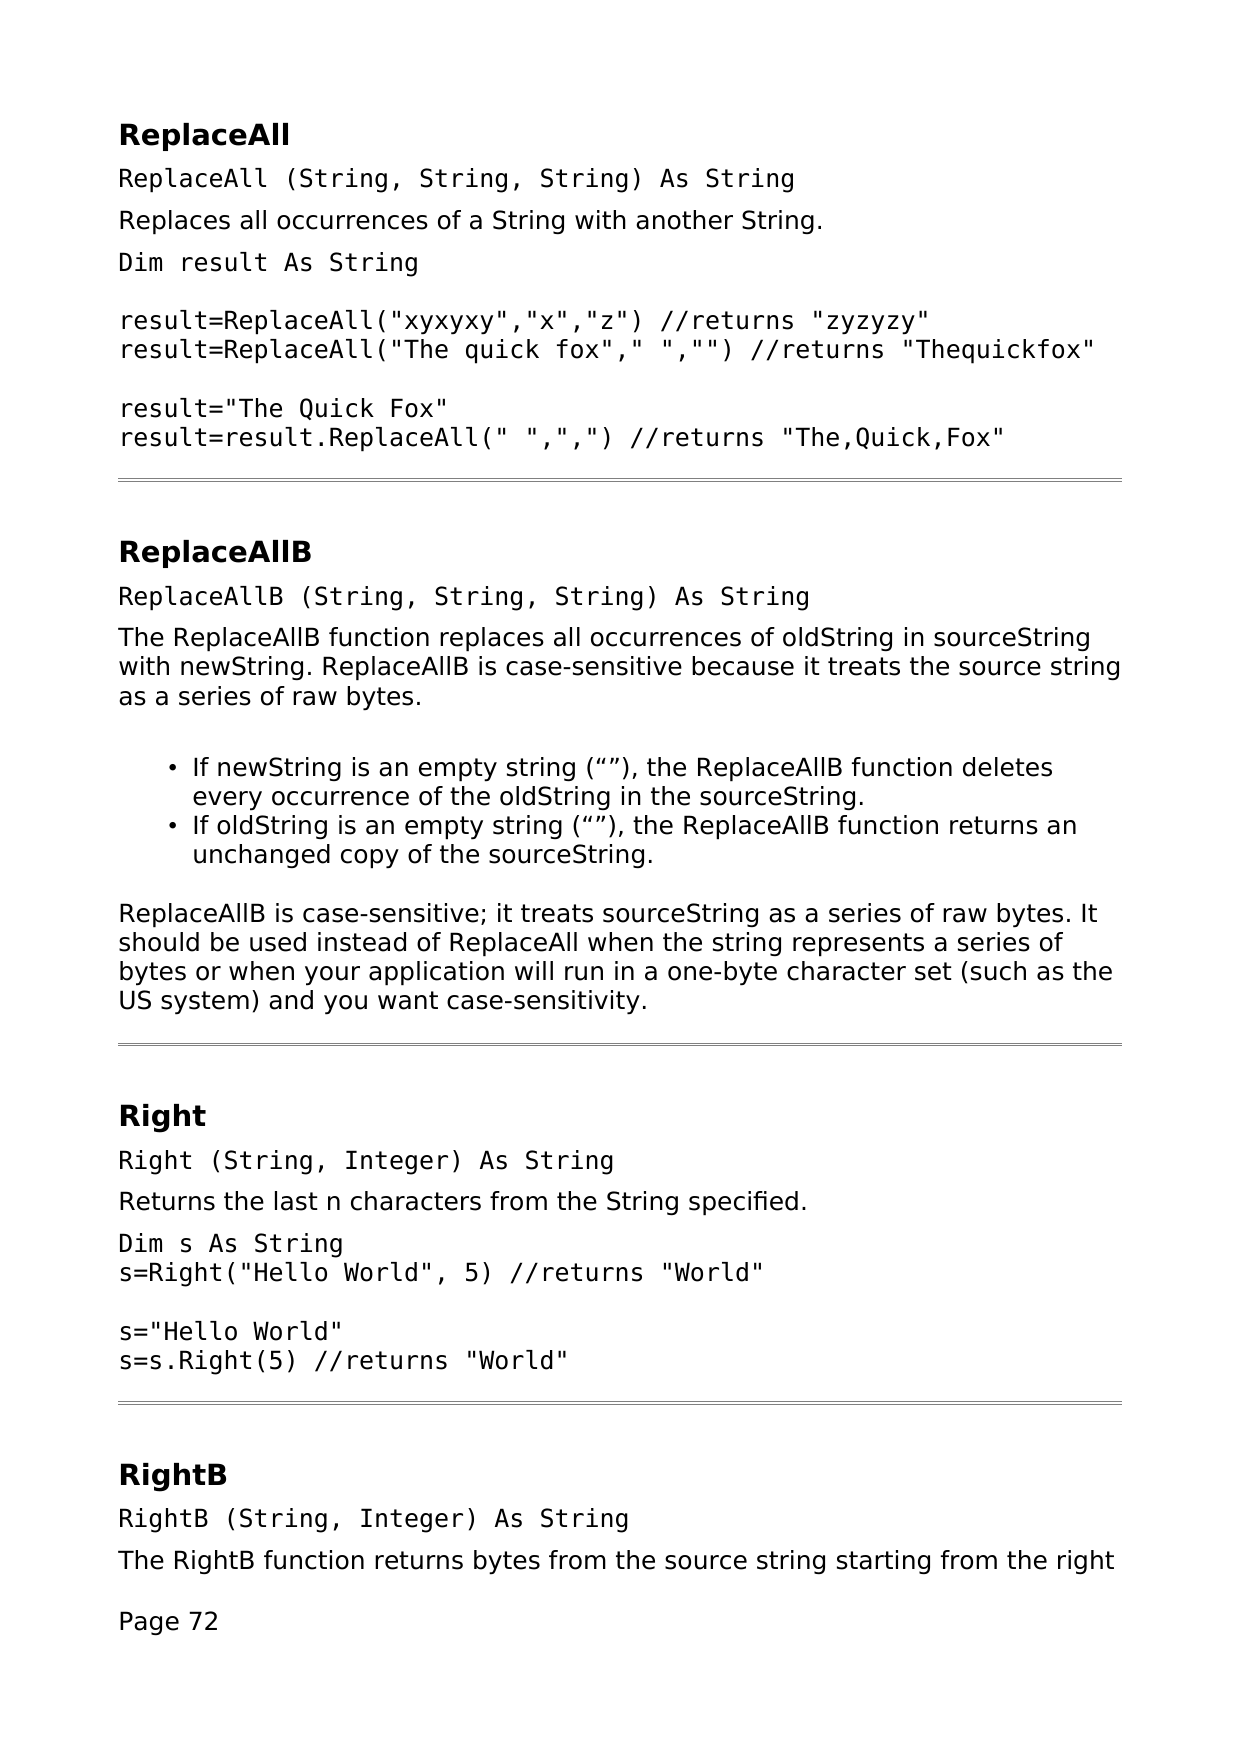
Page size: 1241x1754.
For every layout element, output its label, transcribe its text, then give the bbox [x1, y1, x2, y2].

text Dim s As String s=Right("Hello World", 5) //returns "World" s="Hello World" s=s.Right(5) //returns "World" [118, 1229, 1122, 1375]
subtitle ReplaceAllB [118, 535, 1122, 569]
subtitle RightB [118, 1458, 1122, 1492]
list If newString is an empty string (“”), the ReplaceAllB function deletes every occurrence of the oldString in the sourceString. [177, 753, 1122, 811]
subtitle ReplaceAll [118, 118, 1122, 152]
text Dim result As String result=ReplaceAll("xyxyxy","x","z") //returns "zyzyzy" result=ReplaceAll("The quick fox"," ","") //returns "Thequickfox" result="The Quick Fox" result=result.ReplaceAll(" ",",") //returns "The,Quick,Fox" [118, 248, 1122, 452]
text The RightB function returns bytes from the source string starting from the right [118, 1546, 1122, 1576]
text ReplaceAll (String, String, String) As String [118, 164, 1122, 194]
text Returns the last n characters from the String specified. [118, 1188, 1122, 1217]
text ReplaceAllB (String, String, String) As String [118, 582, 1122, 611]
text Right (String, Integer) As String [118, 1146, 1122, 1175]
list If oldString is an empty string (“”), the ReplaceAllB function returns an unchanged copy of the sourceString. [177, 811, 1122, 869]
text Replaces all occurrences of a String with another String. [118, 206, 1122, 235]
subtitle Right [118, 1099, 1122, 1133]
text ReplaceAllB is case-sensitive; it treats sourceString as a series of raw bytes. It should be used instead of ReplaceAll when the string represents a series of bytes or when your application will run in a one-byte character set (such as the US system) and you want case-sensitivity. [118, 899, 1122, 1016]
text The ReplaceAllB function replaces all occurrences of oldString in sourceString with newString. ReplaceAllB is case-sensitive because it treats the source string as a series of raw bytes. [118, 623, 1122, 711]
text RightB (String, Integer) As String [118, 1505, 1122, 1534]
